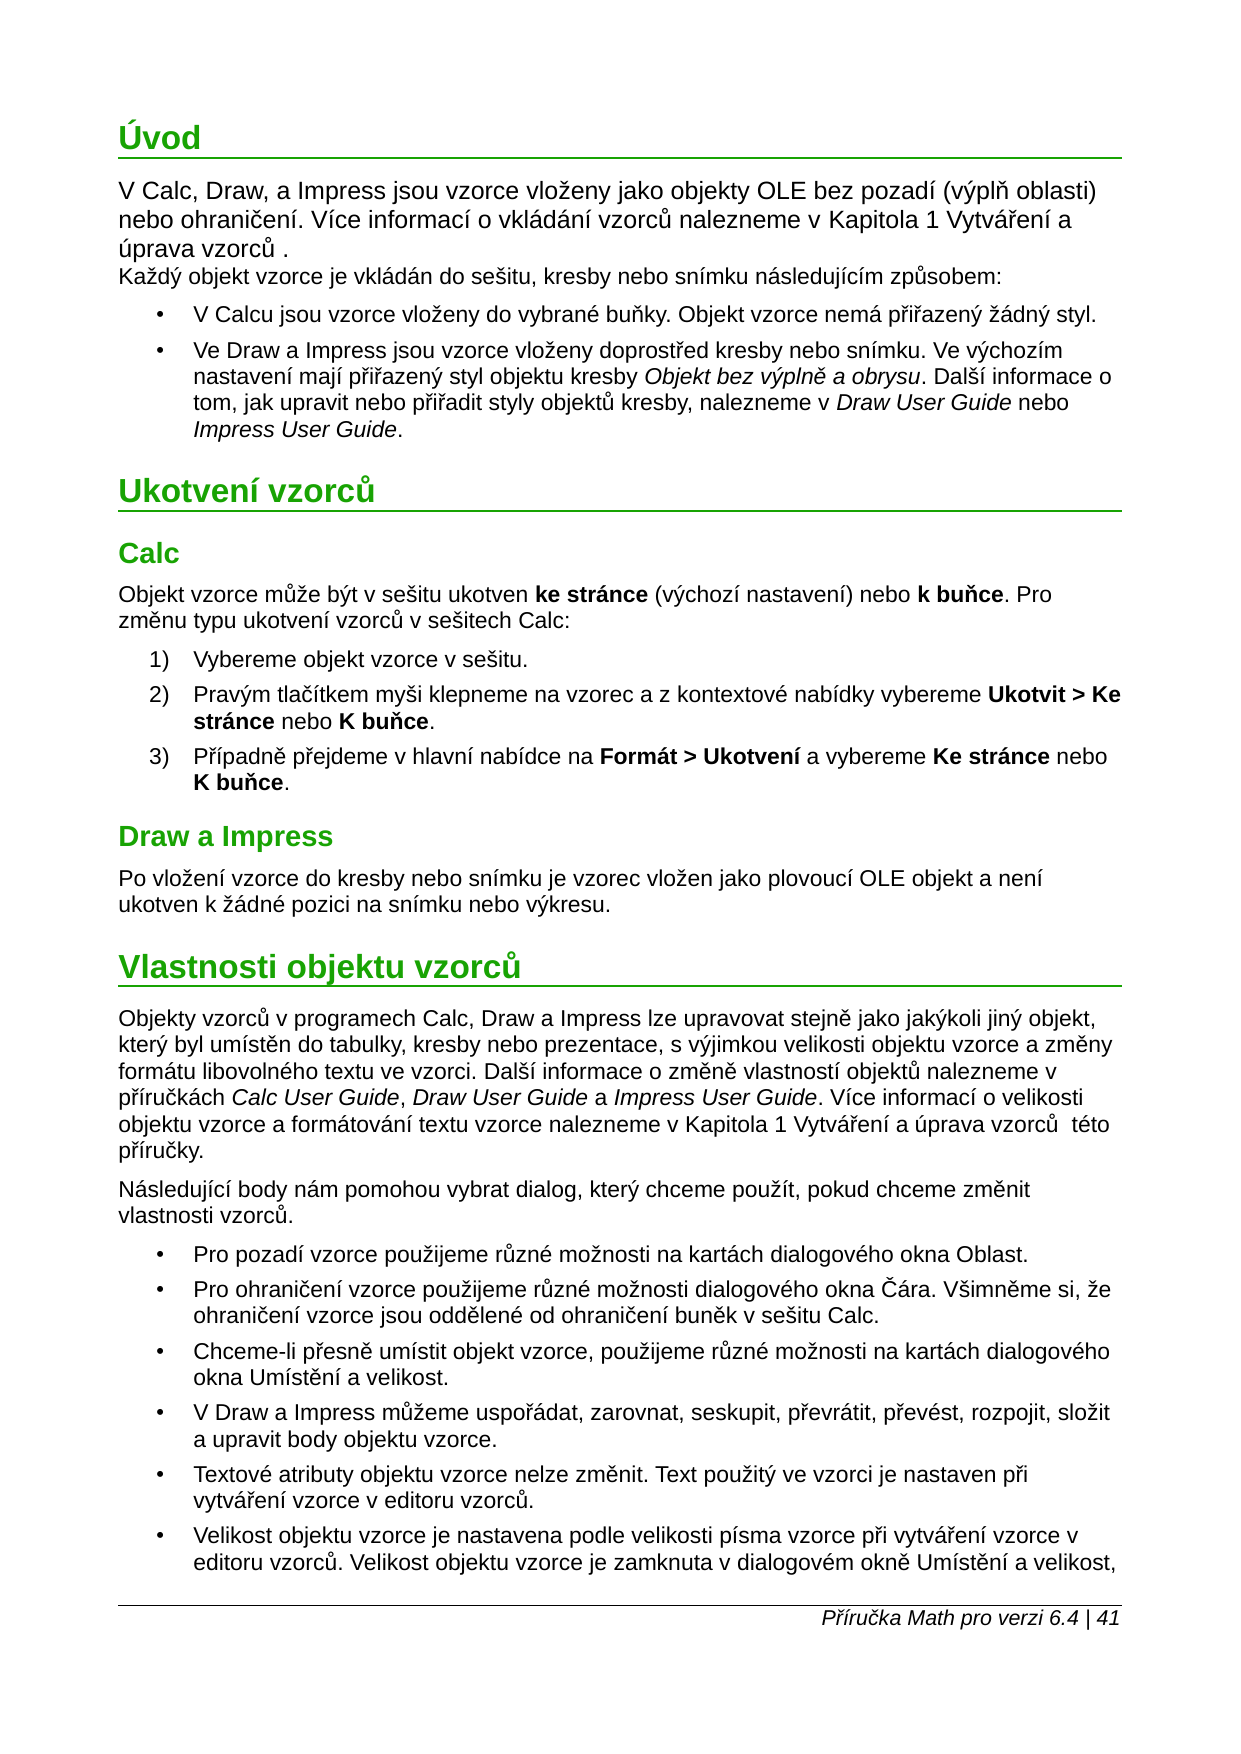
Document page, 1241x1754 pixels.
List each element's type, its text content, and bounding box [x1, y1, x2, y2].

text Po vložení vzorce do kresby nebo snímku je vzorec vložen jako plovoucí OLE objekt a není ukotven k žádné pozici na snímku nebo výkresu. [118, 865, 1122, 917]
text Objekty vzorců v programech Calc, Draw a Impress lze upravovat stejně jako jakýkoli jiný objekt, který byl umístěn do tabulky, kresby nebo prezentace, s výjimkou velikosti objektu vzorce a změny formátu libovolného textu ve vzorci. Další informace o změně vlastností objektů nalezneme v příručkách Calc User Guide, Draw User Guide a Impress User Guide. Více informací o velikosti objektu vzorce a formátování textu vzorce nalezneme v kapitole 1 - Vytváření a úpravy vzorců této příručky. [118, 1005, 1122, 1163]
subtitle Calc [118, 536, 1122, 569]
subtitle Ukotvení vzorců [118, 472, 1122, 510]
list Pravým tlačítkem myši klepneme na vzorec a z kontextové nabídky vybereme Ukotvit > Ke stránce nebo K buňce. [169, 681, 1122, 734]
text V Calc, Draw, a Impress jsou vzorce vloženy jako objekty OLE bez pozadí (výplň oblasti) nebo ohraničení. Více informací o vkládání vzorců nalezneme v kapitole 1 - Vytváření a úpravy vzorců . [118, 176, 1122, 263]
list Velikost objektu vzorce je nastavena podle velikosti písma vzorce při vytváření vzorce v editoru vzorců. Velikost objektu vzorce je zamknuta v dialogovém okně Umístění a velikost, [156, 1522, 1122, 1575]
list Vybereme objekt vzorce v sešitu. [169, 646, 1122, 673]
subtitle Draw a Impress [118, 819, 1122, 853]
text Každý objekt vzorce je vkládán do sešitu, kresby nebo snímku následujícím způsobem: [118, 263, 1122, 289]
list Chceme-li přesně umístit objekt vzorce, použijeme různé možnosti na kartách dialogového okna Umístění a velikost. [156, 1338, 1122, 1390]
text Objekt vzorce může být v sešitu ukotven ke stránce (výchozí nastavení) nebo k buňce. Pro změnu typu ukotvení vzorců v sešitech Calc: [118, 581, 1122, 634]
list V Draw a Impress můžeme uspořádat, zarovnat, seskupit, převrátit, převést, rozpojit, složit a upravit body objektu vzorce. [156, 1399, 1122, 1452]
subtitle Vlastnosti objektu vzorců [118, 947, 1122, 985]
list Pro pozadí vzorce použijeme různé možnosti na kartách dialogového okna Oblast. [156, 1241, 1122, 1267]
text Následující body nám pomohou vybrat dialog, který chceme použít, pokud chceme změnit vlastnosti vzorců. [118, 1176, 1122, 1228]
list Případně přejdeme v hlavní nabídce na Formát > Ukotvení a vybereme Ke stránce nebo K buňce. [169, 743, 1122, 796]
list Ve Draw a Impress jsou vzorce vloženy doprostřed kresby nebo snímku. Ve výchozím nastavení mají přiřazený styl objektu kresby Objekt bez výplně a obrysu. Další informace o tom, jak upravit nebo přiřadit styly objektů kresby, nalezneme v Draw User Guide nebo Impress User Guide. [156, 337, 1122, 442]
list Pro ohraničení vzorce použijeme různé možnosti dialogového okna Čára. Všimněme si, že ohraničení vzorce jsou oddělené od ohraničení buněk v sešitu Calc. [156, 1276, 1122, 1329]
subtitle Úvod [118, 118, 1122, 157]
list V Calcu jsou vzorce vloženy do vybrané buňky. Objekt vzorce nemá přiřazený žádný styl. [156, 301, 1122, 328]
list Textové atributy objektu vzorce nelze změnit. Text použitý ve vzorci je nastaven při vytváření vzorce v editoru vzorců. [156, 1461, 1122, 1513]
